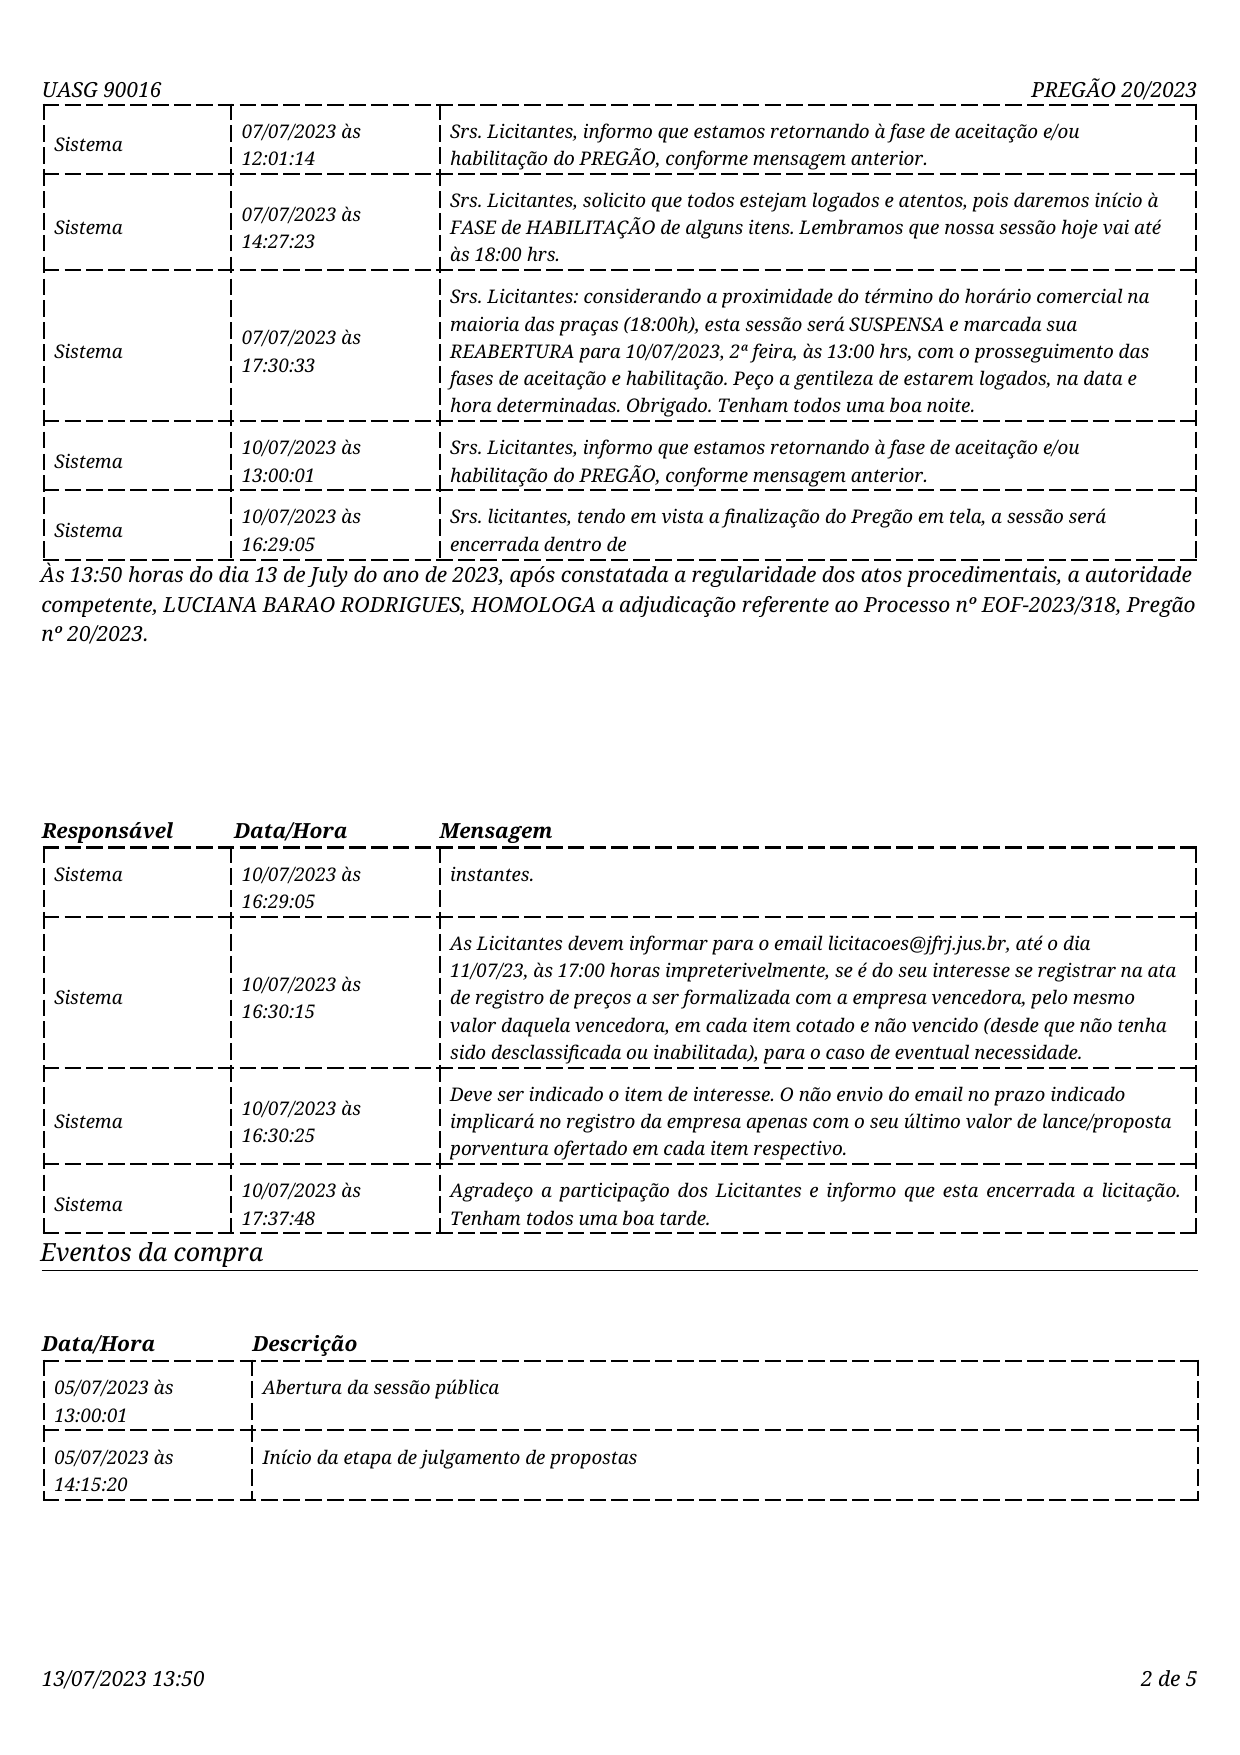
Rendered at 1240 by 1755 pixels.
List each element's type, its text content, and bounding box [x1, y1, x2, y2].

table_cell 07/07/2023 às 14:27:23 [231, 173, 439, 269]
table_cell Sistema [44, 1067, 231, 1163]
table_cell Sistema [44, 104, 231, 173]
table_header 05/07/2023 às 13:00:01 [44, 1360, 252, 1429]
table_cell 07/07/2023 às 12:01:14 [231, 104, 439, 173]
table_cell Sistema [44, 173, 231, 269]
table_cell As Licitantes devem informar para o email licitacoes@jfrj.jus.br, até o dia 11/07/23, às 17:00 horas impreterivelmente, se é do seu interesse se registrar na ata de registro de preços a ser formalizada com a empresa vencedora, pelo mesmo valor daquela vencedora, em cada item cotado e não vencido (desde que não tenha sido desclassificada ou inabilitada), para o caso de eventual necessidade. [440, 916, 1196, 1067]
text Responsável Data/Hora Mensagem [42, 816, 1199, 844]
table_cell 10/07/2023 às 17:37:48 [231, 1163, 439, 1232]
table_cell Início da etapa de julgamento de propostas [252, 1429, 1198, 1499]
table_cell Agradeço a participação dos Licitantes e informo que esta encerrada a licitação. Tenham todos uma boa tarde. [440, 1163, 1196, 1232]
table_cell Srs. Licitantes, informo que estamos retornando à fase de aceitação e/ou habilitação do PREGÃO, conforme mensagem anterior. [440, 104, 1196, 173]
table_header instantes. [440, 846, 1196, 916]
table_cell Sistema [44, 1163, 231, 1232]
table_cell Sistema [44, 916, 231, 1067]
table_cell Srs. Licitantes, solicito que todos estejam logados e atentos, pois daremos início à FASE de HABILITAÇÃO de alguns itens. Lembramos que nossa sessão hoje vai até às 18:00 hrs. [440, 173, 1196, 269]
table_cell Srs. Licitantes: considerando a proximidade do término do horário comercial na maioria das praças (18:00h), esta sessão será SUSPENSA e marcada sua REABERTURA para 10/07/2023, 2ª feira, às 13:00 hrs, com o prosseguimento das fases de aceitação e habilitação. Peço a gentileza de estarem logados, na data e hora determinadas. Obrigado. Tenham todos uma boa noite. [440, 269, 1196, 420]
table_header Abertura da sessão pública [252, 1360, 1198, 1429]
table_cell 05/07/2023 às 14:15:20 [44, 1429, 252, 1499]
table_cell Srs. licitantes, tendo em vista a finalização do Pregão em tela, a sessão será encerrada dentro de [440, 489, 1196, 558]
table_cell Sistema [44, 489, 231, 558]
table_header 10/07/2023 às 16:29:05 [231, 846, 439, 916]
table_header Sistema [44, 846, 231, 916]
text Eventos da compra [40, 1234, 1199, 1268]
text Data/Hora Descrição [42, 1329, 1199, 1358]
table_cell 10/07/2023 às 13:00:01 [231, 420, 439, 489]
table_cell 10/07/2023 às 16:29:05 [231, 489, 439, 558]
table_cell Sistema [44, 420, 231, 489]
table_cell 10/07/2023 às 16:30:15 [231, 916, 439, 1067]
table_cell 10/07/2023 às 16:30:25 [231, 1067, 439, 1163]
table_cell Srs. Licitantes, informo que estamos retornando à fase de aceitação e/ou habilitação do PREGÃO, conforme mensagem anterior. [440, 420, 1196, 489]
table_cell 07/07/2023 às 17:30:33 [231, 269, 439, 420]
table_cell Deve ser indicado o item de interesse. O não envio do email no prazo indicado implicará no registro da empresa apenas com o seu último valor de lance/proposta porventura ofertado em cada item respectivo. [440, 1067, 1196, 1163]
table_cell Sistema [44, 269, 231, 420]
text Às 13:50 horas do dia 13 de July do ano de 2023, após constatada a regularidade dos atos procedimentais, a autoridade competente, LUCIANA BARAO RODRIGUES, HOMOLOGA a adjudicação referente ao Processo nº EOF-2023/318, Pregão nº 20/2023. [40, 561, 1199, 648]
